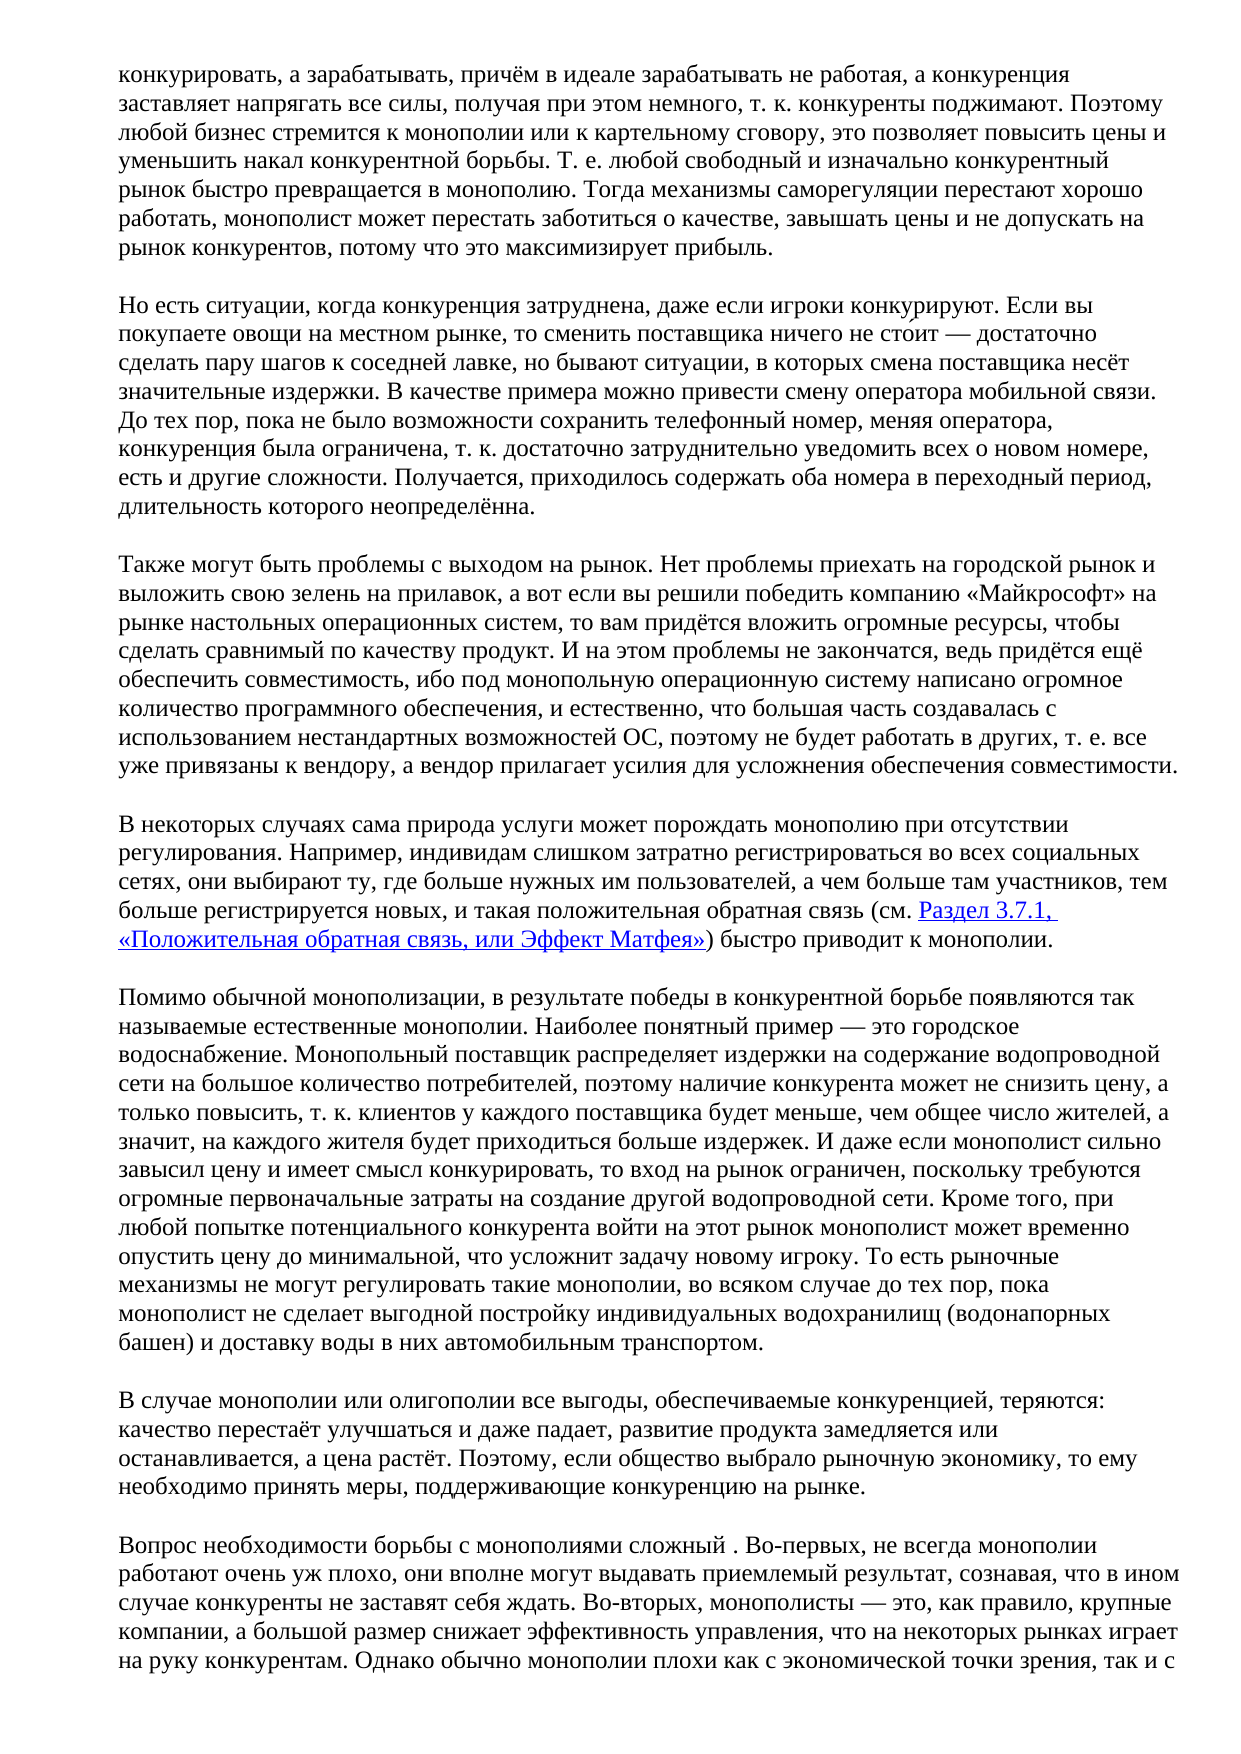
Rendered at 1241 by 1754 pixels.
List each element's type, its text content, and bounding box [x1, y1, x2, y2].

text Но есть ситуации, когда конкуренция затруднена, даже если игроки конкурируют. Если вы покупаете овощи на местном рынке, то сменить поставщика ничего не сто́ит — достаточно сделать пару шагов к соседней лавке, но бывают ситуации, в которых смена поставщика несёт значительные издержки. В качестве примера можно привести смену оператора мобильной связи. До тех пор, пока не было возможности сохранить телефонный номер, меняя оператора, конкуренция была ограничена, т. к. достаточно затруднительно уведомить всех о новом номере, есть и другие сложности. Получается, приходилось содержать оба номера в переходный период, длительность которого неопределённа. [118, 290, 1181, 520]
text Вопрос необходимости борьбы с монополиями сложный . Во-первых, не всегда монополии работают очень уж плохо, они вполне могут выдавать приемлемый результат, сознавая, что в ином случае конкуренты не заставят себя ждать. Во-вторых, монополисты — это, как правило, крупные компании, а большой размер снижает эффективность управления, что на некоторых рынках играет на руку конкурентам. Однако обычно монополии плохи как с экономической точки зрения, так и с [118, 1530, 1181, 1673]
text конкурировать, а зарабатывать, причём в идеале зарабатывать не работая, а конкуренция заставляет напрягать все силы, получая при этом немного, т. к. конкуренты поджимают. Поэтому любой бизнес стремится к монополии или к картельному сговору, это позволяет повысить цены и уменьшить накал конкурентной борьбы. Т. е. любой свободный и изначально конкурентный рынок быстро превращается в монополию. Тогда механизмы саморегуляции перестают хорошо работать, монополист может перестать заботиться о качестве, завышать цены и не допускать на рынок конкурентов, потому что это максимизирует прибыль. [118, 59, 1181, 260]
text Помимо обычной монополизации, в результате победы в конкурентной борьбе появляются так называемые естественные монополии. Наиболее понятный пример — это городское водоснабжение. Монопольный поставщик распределяет издержки на содержание водопроводной сети на большое количество потребителей, поэтому наличие конкурента может не снизить цену, а только повысить, т. к. клиентов у каждого поставщика будет меньше, чем общее число жителей, а значит, на каждого жителя будет приходиться больше издержек. И даже если монополист сильно завысил цену и имеет смысл конкурировать, то вход на рынок ограничен, поскольку требуются огромные первоначальные затраты на создание другой водопроводной сети. Кроме того, при любой попытке потенциального конкурента войти на этот рынок монополист может временно опустить цену до минимальной, что усложнит задачу новому игроку. То есть рыночные механизмы не могут регулировать такие монополии, во всяком случае до тех пор, пока монополист не сделает выгодной постройку индивидуальных водохранилищ (водонапорных башен) и доставку воды в них автомобильным транспортом. [118, 982, 1181, 1356]
text В некоторых случаях сама природа услуги может порождать монополию при отсутствии регулирования. Например, индивидам слишком затратно регистрироваться во всех социальных сетях, они выбирают ту, где больше нужных им пользователей, а чем больше там участников, тем больше регистрируется новых, и такая положительная обратная связь (см. Раздел 3.7.1, «Положительная обратная связь, или Эффект Матфея») быстро приводит к монополии. [118, 809, 1181, 952]
text Также могут быть проблемы с выходом на рынок. Нет проблемы приехать на городской рынок и выложить свою зелень на прилавок, а вот если вы решили победить компанию «Майкрософт» на рынке настольных операционных систем, то вам придётся вложить огромные ресурсы, чтобы сделать сравнимый по качеству продукт. И на этом проблемы не закончатся, ведь придётся ещё обеспечить совместимость, ибо под монопольную операционную систему написано огромное количество программного обеспечения, и естественно, что большая часть создавалась с использованием нестандартных возможностей ОС, поэтому не будет работать в других, т. е. все уже привязаны к вендору, а вендор прилагает усилия для усложнения обеспечения совместимости. [118, 549, 1181, 779]
text В случае монополии или олигополии все выгоды, обеспечиваемые конкуренцией, теряются: качество перестаёт улучшаться и даже падает, развитие продукта замедляется или останавливается, а цена растёт. Поэтому, если общество выбрало рыночную экономику, то ему необходимо принять меры, поддерживающие конкуренцию на рынке. [118, 1385, 1181, 1500]
